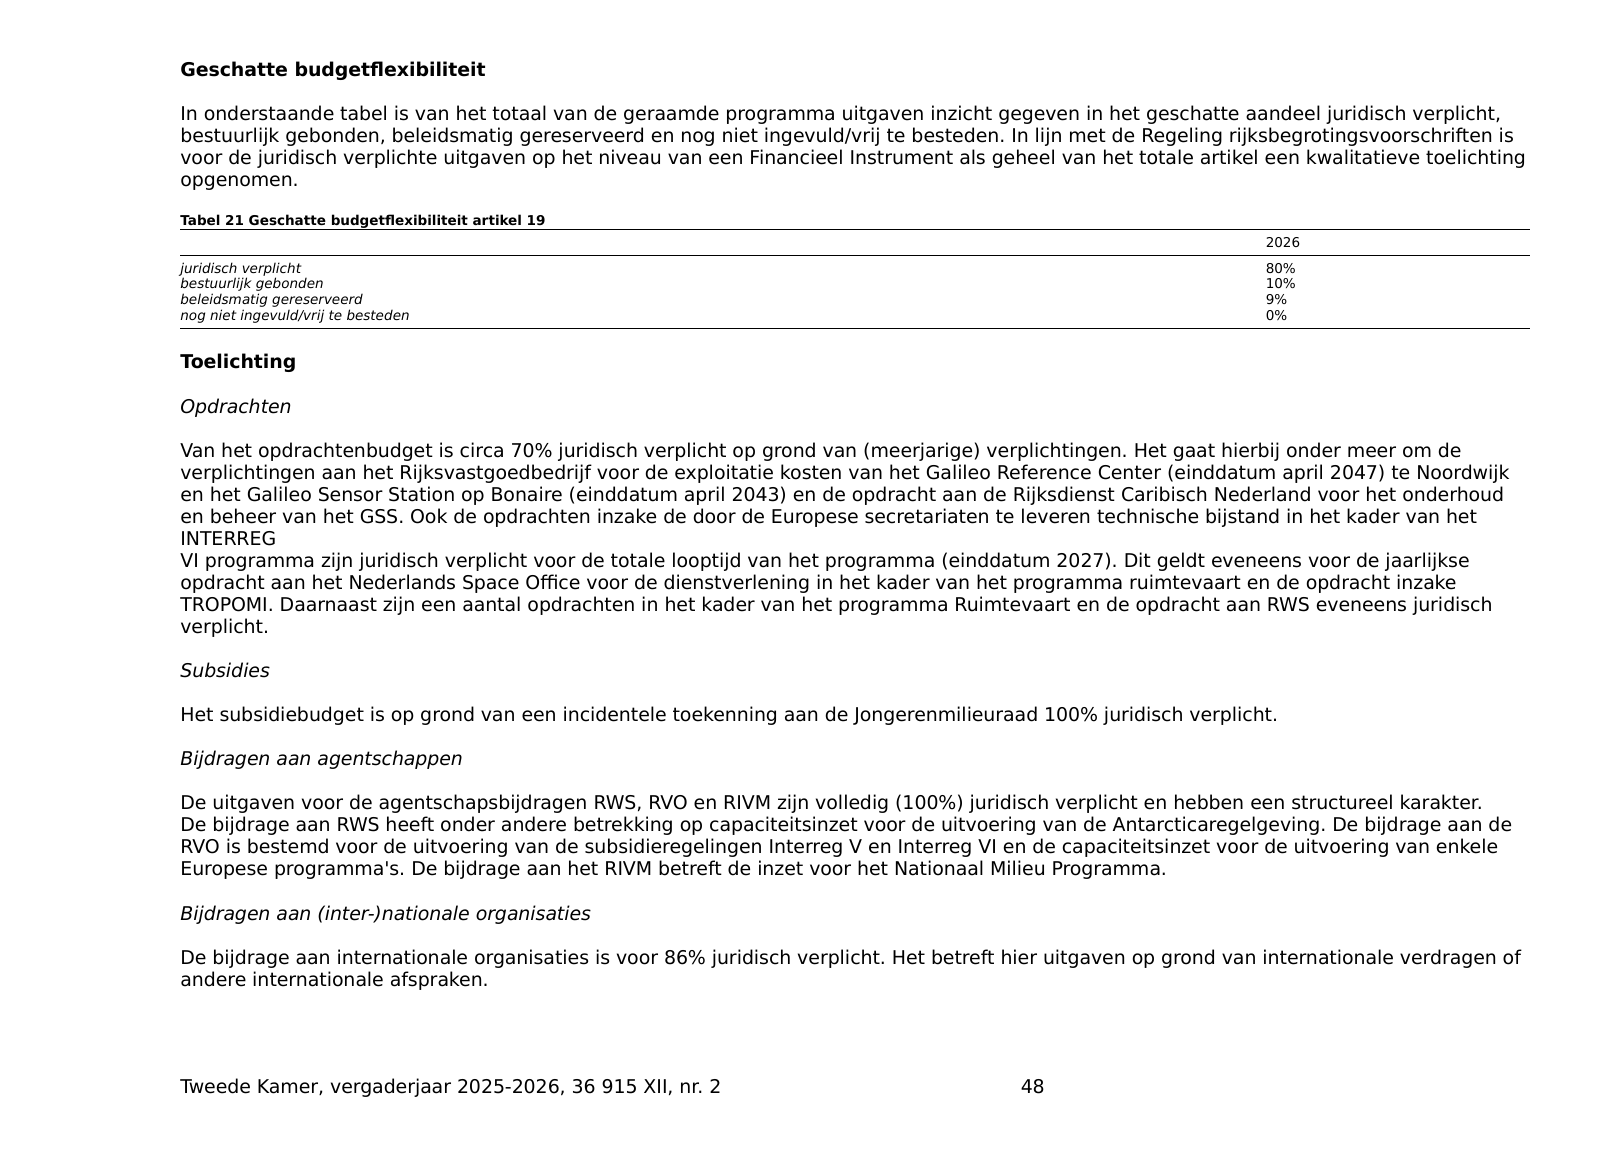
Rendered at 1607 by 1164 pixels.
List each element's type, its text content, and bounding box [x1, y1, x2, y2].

table_cell 2026 [1260, 230, 1529, 255]
table_cell 10% [1260, 276, 1529, 292]
subtitle Geschatte budgetflexibiliteit [180, 59, 1529, 81]
subtitle Subsidies [180, 660, 1529, 682]
table_cell [180, 230, 1259, 255]
table_cell 0% [1260, 308, 1529, 328]
text De uitgaven voor de agentschapsbijdragen RWS, RVO en RIVM zijn volledig (100%) juridisch verplicht en hebben een structureel karakter. [180, 792, 1529, 814]
table_cell 9% [1260, 292, 1529, 308]
text In onderstaande tabel is van het totaal van de geraamde programma uitgaven inzicht gegeven in het geschatte aandeel juridisch verplicht, bestuurlijk gebonden, beleidsmatig gereserveerd en nog niet ingevuld/vrij te besteden. In lijn met de Regeling rijksbegrotingsvoorschriften is voor de juridisch verplichte uitgaven op het niveau van een Financieel Instrument als geheel van het totale artikel een kwalitatieve toelichting opgenomen. [180, 103, 1529, 191]
text De bijdrage aan internationale organisaties is voor 86% juridisch verplicht. Het betreft hier uitgaven op grond van internationale verdragen of andere internationale afspraken. [180, 947, 1529, 991]
table_cell 80% [1260, 256, 1529, 276]
text Van het opdrachtenbudget is circa 70% juridisch verplicht op grond van (meerjarige) verplichtingen. Het gaat hierbij onder meer om de verplichtingen aan het Rijksvastgoedbedrijf voor de exploitatie kosten van het Galileo Reference Center (einddatum april 2047) te Noordwijk en het Galileo Sensor Station op Bonaire (einddatum april 2043) en de opdracht aan de Rijksdienst Caribisch Nederland voor het onderhoud en beheer van het GSS. Ook de opdrachten inzake de door de Europese secretariaten te leveren technische bijstand in het kader van het INTERREG [180, 440, 1529, 550]
subtitle Toelichting [180, 351, 1529, 373]
table_cell nog niet ingevuld/vrij te besteden [180, 308, 1259, 328]
subtitle Bijdragen aan agentschappen [180, 748, 1529, 770]
subtitle Bijdragen aan (inter-)nationale organisaties [180, 902, 1529, 924]
table_cell beleidsmatig gereserveerd [180, 292, 1259, 308]
table_cell juridisch verplicht [180, 256, 1259, 276]
text VI programma zijn juridisch verplicht voor de totale looptijd van het programma (einddatum 2027). Dit geldt eveneens voor de jaarlijkse opdracht aan het Nederlands Space Office voor de dienstverlening in het kader van het programma ruimtevaart en de opdracht inzake TROPOMI. Daarnaast zijn een aantal opdrachten in het kader van het programma Ruimtevaart en de opdracht aan RWS eveneens juridisch verplicht. [180, 550, 1529, 638]
subtitle Opdrachten [180, 396, 1529, 418]
table_cell bestuurlijk gebonden [180, 276, 1259, 292]
text De bijdrage aan RWS heeft onder andere betrekking op capaciteitsinzet voor de uitvoering van de Antarcticaregelgeving. De bijdrage aan de RVO is bestemd voor de uitvoering van de subsidieregelingen Interreg V en Interreg VI en de capaciteitsinzet voor de uitvoering van enkele Europese programma's. De bijdrage aan het RIVM betreft de inzet voor het Nationaal Milieu Programma. [180, 814, 1529, 880]
table_header Tabel 21 Geschatte budgetflexibiliteit artikel 19 [180, 213, 1529, 229]
text Het subsidiebudget is op grond van een incidentele toekenning aan de Jongerenmilieuraad 100% juridisch verplicht. [180, 704, 1529, 726]
